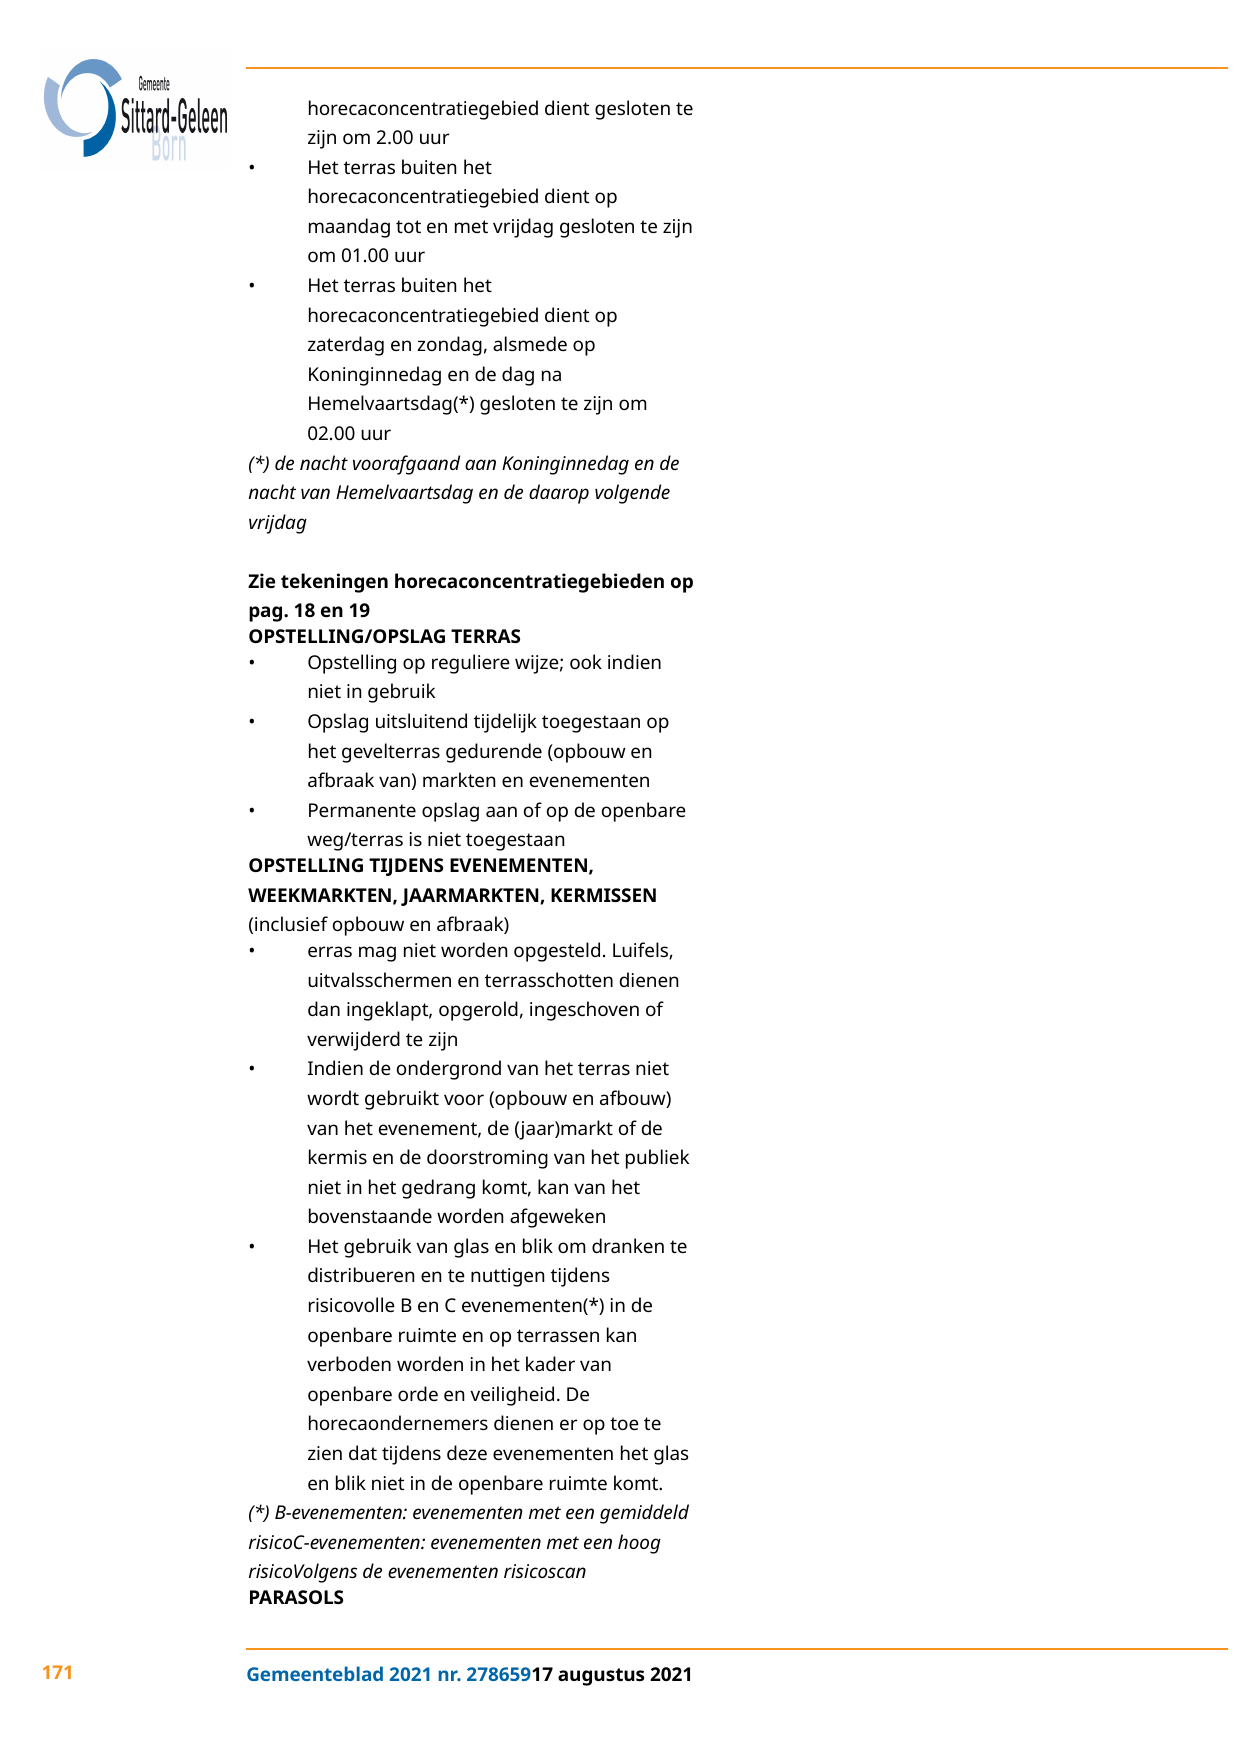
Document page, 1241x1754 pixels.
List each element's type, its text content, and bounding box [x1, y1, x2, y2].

table_cell horecaconcentratiegebied dient gesloten te zijn om 2.00 uur Het terras buiten het horecaconcentratiegebied dient op maandag tot en met vrijdag gesloten te zijn om 01.00 uur Het terras buiten het horecaconcentratiegebied dient op zaterdag en zondag, alsmede op Koninginnedag en de dag na Hemelvaartsdag(*) gesloten te zijn om 02.00 uur (*) de nacht voorafgaand aan Koninginnedag en de nacht van Hemelvaartsdag en de daarop volgende vrijdag Zie tekeningen horecaconcentratiegebieden op pag. 18 en 19 [248, 95, 700, 623]
table_cell Opstelling op reguliere wijze; ook indien niet in gebruik Opslag uitsluitend tijdelijk toegestaan op het gevelterras gedurende (opbouw en afbraak van) markten en evenementen Permanente opslag aan of op de openbare weg/terras is niet toegestaan [248, 649, 700, 852]
table_cell [700, 937, 1152, 1584]
table_cell [700, 624, 1152, 649]
table_cell PARASOLS [248, 1584, 700, 1610]
table_cell [700, 649, 1152, 852]
table_cell OPSTELLING TIJDENS EVENEMENTEN, WEEKMARKTEN, JAARMARKTEN, KERMISSEN (inclusief opbouw en afbraak) [248, 853, 700, 937]
table_cell OPSTELLING/OPSLAG TERRAS [248, 624, 700, 649]
table_cell erras mag niet worden opgesteld. Luifels, uitvalsschermen en terrasschotten dienen dan ingeklapt, opgerold, ingeschoven of verwijderd te zijn Indien de ondergrond van het terras niet wordt gebruikt voor (opbouw en afbouw) van het evenement, de (jaar)markt of de kermis en de doorstroming van het publiek niet in het gedrang komt, kan van het bovenstaande worden afgeweken Het gebruik van glas en blik om dranken te distribueren en te nuttigen tijdens risicovolle B en C evenementen(*) in de openbare ruimte en op terrassen kan verboden worden in het kader van openbare orde en veiligheid. De horecaondernemers dienen er op toe te zien dat tijdens deze evenementen het glas en blik niet in de openbare ruimte komt. (*) B-evenementen: evenementen met een gemiddeld risicoC-evenementen: evenementen met een hoog risicoVolgens de evenementen risicoscan [248, 937, 700, 1584]
table_cell [700, 1584, 1152, 1610]
table_cell [700, 853, 1152, 937]
picture [41, 47, 231, 172]
table_cell [700, 95, 1152, 623]
